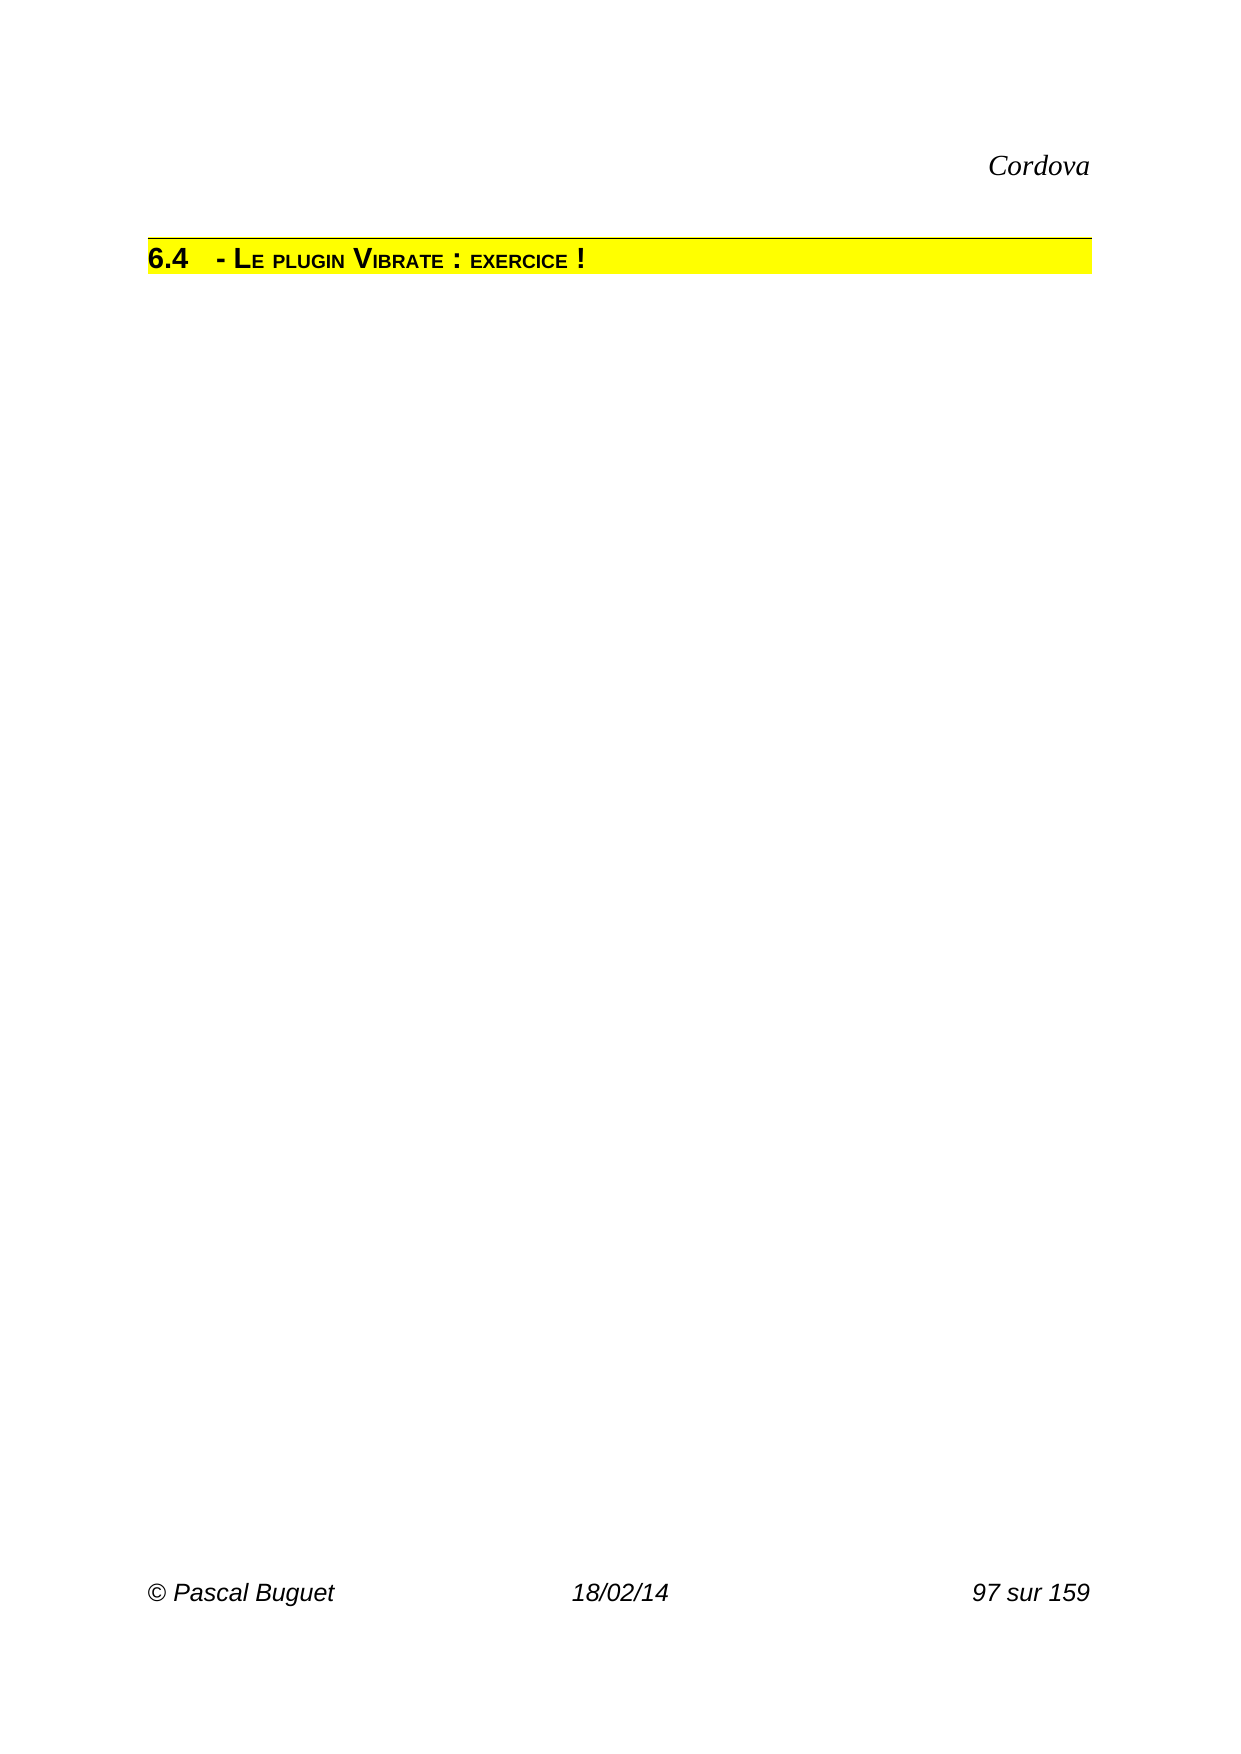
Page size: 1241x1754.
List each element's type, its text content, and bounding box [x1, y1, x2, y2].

subtitle - Le plugin Vibrate : exercice ! [148, 239, 1092, 274]
